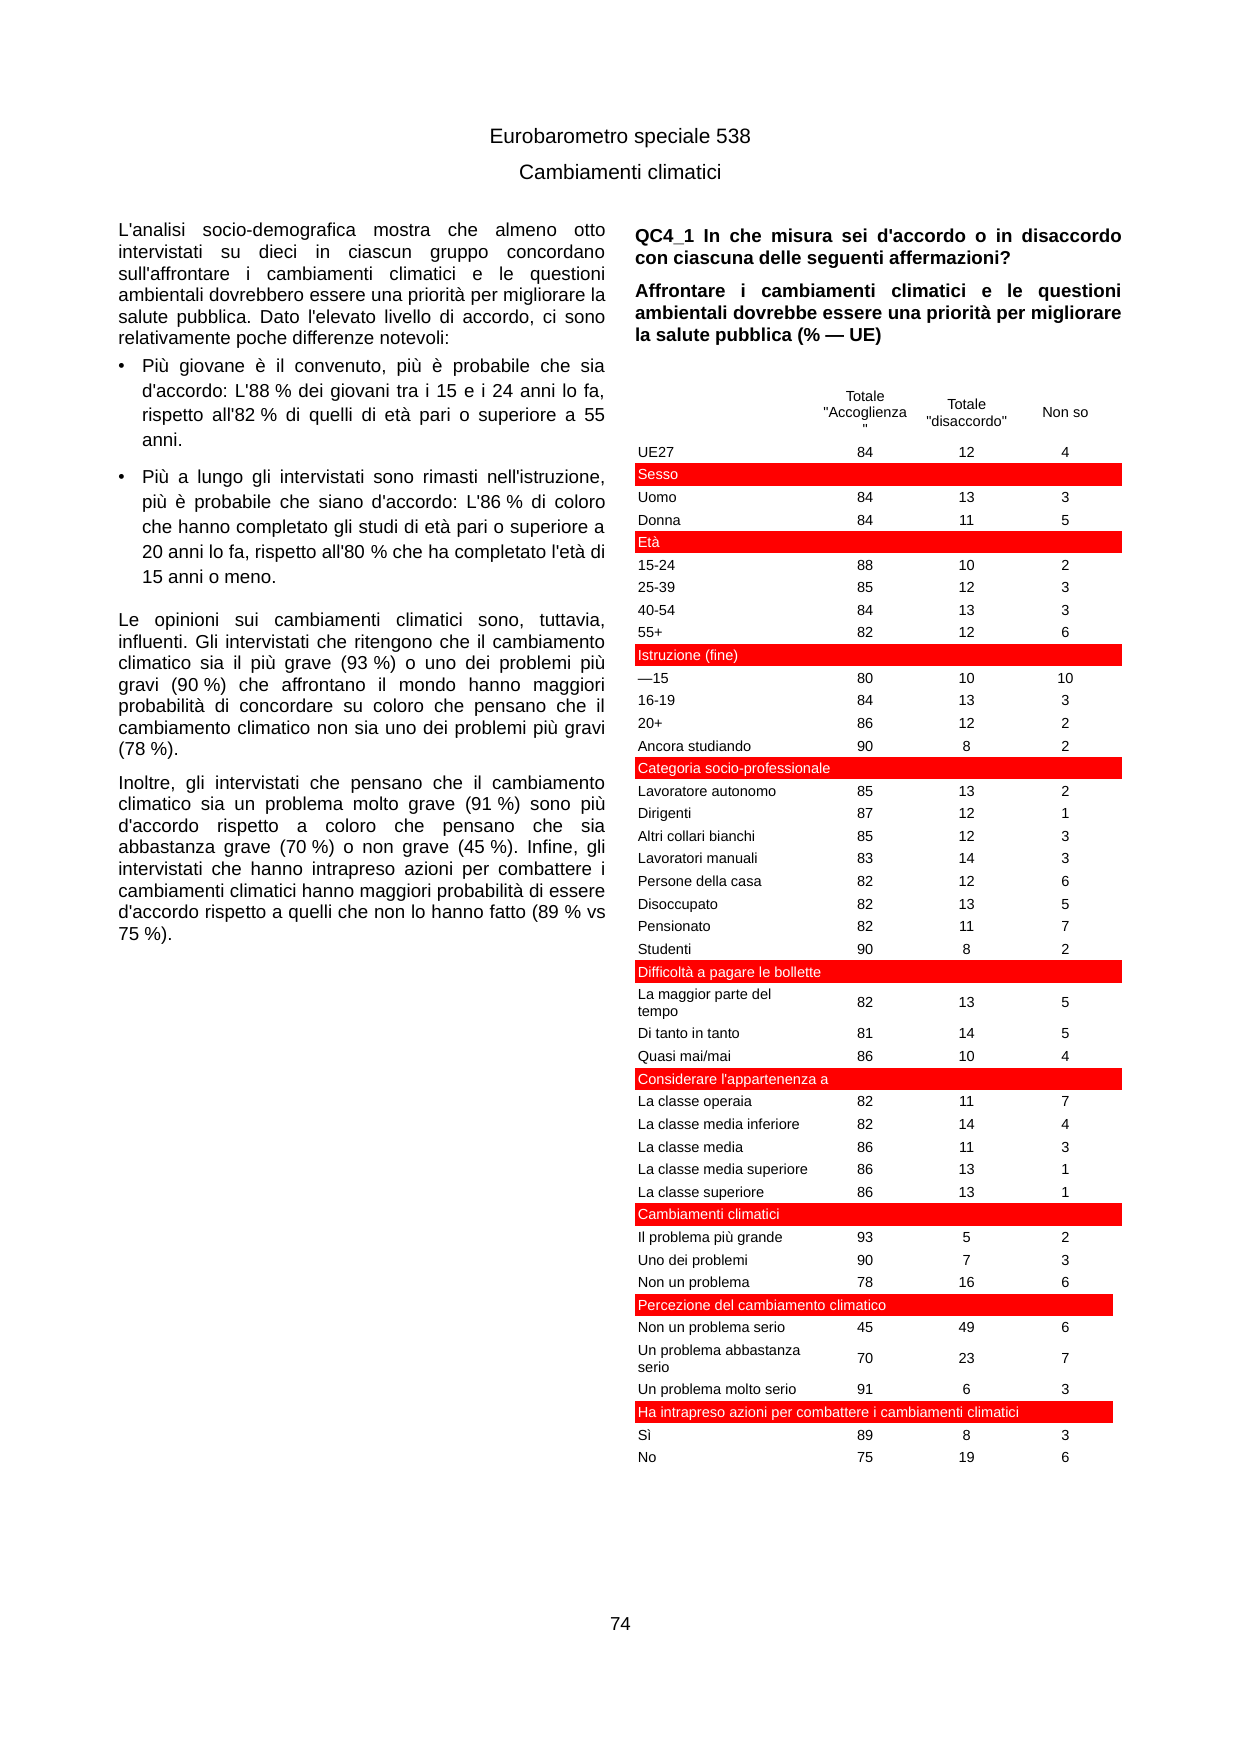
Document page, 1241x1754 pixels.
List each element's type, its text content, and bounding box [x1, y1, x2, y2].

table_cell [1110, 440, 1122, 463]
table_cell 45 [818, 1316, 912, 1339]
table_cell 13 [912, 780, 1021, 802]
table_cell Altri collari bianchi [635, 825, 818, 847]
table_cell Ancora studiando [635, 734, 818, 757]
table_cell La classe operaia [635, 1090, 818, 1113]
table_cell [1110, 983, 1122, 1022]
table_cell No [635, 1446, 818, 1468]
table_cell 49 [912, 1316, 1021, 1339]
table_cell 78 [818, 1271, 912, 1293]
table_cell [1114, 1294, 1122, 1316]
list Più a lungo gli intervistati sono rimasti nell'istruzione, più è probabile che siano d'accordo: L'86 % di coloro che hanno completato gli studi di età pari o superiore a 20 anni lo fa, rispetto all'80 % che ha completato l'età di 15 anni o meno. [118, 466, 605, 587]
table_cell 90 [818, 1248, 912, 1271]
table_cell 12 [912, 825, 1021, 847]
table_cell 2 [1021, 938, 1109, 960]
table_cell 6 [1021, 1271, 1109, 1293]
table_cell Sesso [635, 463, 1122, 486]
table_cell 5 [1021, 893, 1109, 915]
table_cell 93 [818, 1226, 912, 1248]
text QC4_1 In che misura sei d'accordo o in disaccordo con ciascuna delle seguenti affermazioni? [635, 225, 1122, 268]
table_cell Disoccupato [635, 893, 818, 915]
table_cell 2 [1021, 1226, 1109, 1248]
table_cell Un problema abbastanza serio [635, 1339, 818, 1378]
table_cell 84 [818, 508, 912, 531]
table_cell 23 [912, 1339, 1021, 1378]
table_cell Ha intrapreso azioni per combattere i cambiamenti climatici [635, 1401, 1113, 1423]
table_cell 3 [1021, 576, 1109, 599]
table_header Non so [1021, 384, 1109, 440]
table_cell 13 [912, 689, 1021, 712]
table_cell 13 [912, 1181, 1021, 1203]
table_cell 6 [1021, 1446, 1109, 1468]
table_cell [1110, 599, 1122, 621]
table_header [1110, 384, 1122, 440]
table_cell 13 [912, 983, 1021, 1022]
table_cell 85 [818, 825, 912, 847]
table_cell 11 [912, 915, 1021, 938]
table_cell Non un problema [635, 1271, 818, 1293]
table_cell [1110, 576, 1122, 599]
table_header Totale "Accoglienza" [818, 384, 912, 440]
table_cell 81 [818, 1022, 912, 1045]
table_cell 25-39 [635, 576, 818, 599]
table_cell 12 [912, 621, 1021, 644]
table_cell [1110, 1113, 1122, 1135]
table_cell [1110, 1423, 1122, 1446]
table_cell 2 [1021, 554, 1109, 576]
table_cell Uno dei problemi [635, 1248, 818, 1271]
table_cell 82 [818, 983, 912, 1022]
table_cell 3 [1021, 825, 1109, 847]
table_cell [1110, 825, 1122, 847]
table_cell 2 [1021, 780, 1109, 802]
table_cell Non un problema serio [635, 1316, 818, 1339]
table_cell 86 [818, 712, 912, 734]
table_cell [1110, 689, 1122, 712]
table_cell 7 [912, 1248, 1021, 1271]
table_cell Di tanto in tanto [635, 1022, 818, 1045]
table_cell Lavoratore autonomo [635, 780, 818, 802]
table_header [635, 384, 818, 440]
table_cell 70 [818, 1339, 912, 1378]
table_cell 75 [818, 1446, 912, 1468]
table_cell [1110, 1378, 1122, 1401]
table_cell Cambiamenti climatici [635, 1203, 1122, 1226]
table_cell 14 [912, 1022, 1021, 1045]
table_header Totale "disaccordo" [912, 384, 1021, 440]
table_cell [1110, 780, 1122, 802]
table_cell 90 [818, 734, 912, 757]
table_cell 8 [912, 938, 1021, 960]
table_cell [1110, 666, 1122, 689]
table_cell 82 [818, 870, 912, 892]
table_cell 7 [1021, 1339, 1109, 1378]
table_cell 7 [1021, 915, 1109, 938]
table_cell 10 [912, 666, 1021, 689]
table_cell 20+ [635, 712, 818, 734]
table_cell 55+ [635, 621, 818, 644]
table_cell 85 [818, 780, 912, 802]
table_cell Studenti [635, 938, 818, 960]
table_cell [1110, 1446, 1122, 1468]
table_cell [1110, 802, 1122, 825]
table_cell 88 [818, 554, 912, 576]
table_cell 2 [1021, 712, 1109, 734]
table_cell 91 [818, 1378, 912, 1401]
table_cell Categoria socio-professionale [635, 757, 1122, 779]
table_cell 84 [818, 599, 912, 621]
table_cell 13 [912, 486, 1021, 508]
table_cell Lavoratori manuali [635, 847, 818, 870]
table_cell 86 [818, 1181, 912, 1203]
table_cell 10 [912, 1045, 1021, 1067]
table_cell 85 [818, 576, 912, 599]
table_cell [1110, 1248, 1122, 1271]
table_cell 84 [818, 689, 912, 712]
table_cell 4 [1021, 1045, 1109, 1067]
table_cell 87 [818, 802, 912, 825]
table_cell 6 [912, 1378, 1021, 1401]
table_cell [1110, 870, 1122, 892]
table_cell La classe media [635, 1135, 818, 1158]
table_cell Istruzione (fine) [635, 644, 1122, 666]
table_cell Uomo [635, 486, 818, 508]
table_cell 11 [912, 1090, 1021, 1113]
table_cell 3 [1021, 1378, 1109, 1401]
table_cell 3 [1021, 1423, 1109, 1446]
table_cell [1110, 893, 1122, 915]
table_cell [1110, 1271, 1122, 1293]
table_cell 15-24 [635, 554, 818, 576]
table_cell 13 [912, 599, 1021, 621]
table_cell [1110, 1135, 1122, 1158]
table_cell [1110, 847, 1122, 870]
table_cell Percezione del cambiamento climatico [635, 1294, 1113, 1316]
table_cell 16-19 [635, 689, 818, 712]
table_cell [1114, 1401, 1122, 1423]
table_cell 89 [818, 1423, 912, 1446]
table_cell —15 [635, 666, 818, 689]
table_cell 86 [818, 1135, 912, 1158]
table_cell [1110, 1339, 1122, 1378]
table_cell [1110, 486, 1122, 508]
table_cell La maggior parte del tempo [635, 983, 818, 1022]
table_cell [1110, 712, 1122, 734]
table_cell 6 [1021, 621, 1109, 644]
table_cell 3 [1021, 689, 1109, 712]
table_cell Quasi mai/mai [635, 1045, 818, 1067]
table_cell 19 [912, 1446, 1021, 1468]
table_cell 11 [912, 508, 1021, 531]
table_cell 2 [1021, 734, 1109, 757]
table_cell 14 [912, 847, 1021, 870]
table_cell 12 [912, 802, 1021, 825]
table_cell [1110, 734, 1122, 757]
table_cell 4 [1021, 1113, 1109, 1135]
text L'analisi socio-demografica mostra che almeno otto intervistati su dieci in ciascun gruppo concordano sull'affrontare i cambiamenti climatici e le questioni ambientali dovrebbero essere una priorità per migliorare la salute pubblica. Dato l'elevato livello di accordo, ci sono relativamente poche differenze notevoli: [118, 219, 605, 349]
list Più giovane è il convenuto, più è probabile che sia d'accordo: L'88 % dei giovani tra i 15 e i 24 anni lo fa, rispetto all'82 % di quelli di età pari o superiore a 55 anni. [118, 354, 605, 451]
table_cell 12 [912, 440, 1021, 463]
table_cell 7 [1021, 1090, 1109, 1113]
table_cell [1110, 554, 1122, 576]
table_cell 82 [818, 1113, 912, 1135]
table_cell 3 [1021, 847, 1109, 870]
table_cell 82 [818, 621, 912, 644]
table_cell [1110, 621, 1122, 644]
table_cell [1110, 1226, 1122, 1248]
table_cell UE27 [635, 440, 818, 463]
table_cell [1110, 938, 1122, 960]
table_cell La classe media superiore [635, 1158, 818, 1181]
table_cell 3 [1021, 599, 1109, 621]
table_cell 8 [912, 734, 1021, 757]
table_cell 5 [912, 1226, 1021, 1248]
table_cell Persone della casa [635, 870, 818, 892]
table_cell La classe superiore [635, 1181, 818, 1203]
table_cell Pensionato [635, 915, 818, 938]
table_cell 3 [1021, 1135, 1109, 1158]
table_cell 86 [818, 1158, 912, 1181]
table_cell 12 [912, 712, 1021, 734]
table_cell 90 [818, 938, 912, 960]
table_cell 5 [1021, 508, 1109, 531]
table_cell 6 [1021, 1316, 1109, 1339]
table_cell [1110, 1022, 1122, 1045]
text Inoltre, gli intervistati che pensano che il cambiamento climatico sia un problema molto grave (91 %) sono più d'accordo rispetto a coloro che pensano che sia abbastanza grave (70 %) o non grave (45 %). Infine, gli intervistati che hanno intrapreso azioni per combattere i cambiamenti climatici hanno maggiori probabilità di essere d'accordo rispetto a quelli che non lo hanno fatto (89 % vs 75 %). [118, 772, 605, 944]
table_cell 16 [912, 1271, 1021, 1293]
table_cell 8 [912, 1423, 1021, 1446]
table_cell 84 [818, 440, 912, 463]
table_cell [1110, 508, 1122, 531]
table_cell 3 [1021, 486, 1109, 508]
table_cell [1110, 1045, 1122, 1067]
table_cell Il problema più grande [635, 1226, 818, 1248]
table_cell [1110, 915, 1122, 938]
table_cell 10 [912, 554, 1021, 576]
table_cell 5 [1021, 1022, 1109, 1045]
table_cell 86 [818, 1045, 912, 1067]
table_cell 84 [818, 486, 912, 508]
table_cell Sì [635, 1423, 818, 1446]
table_cell [1110, 1158, 1122, 1181]
table_cell Donna [635, 508, 818, 531]
table_cell 6 [1021, 870, 1109, 892]
table_cell 82 [818, 893, 912, 915]
table_cell 13 [912, 1158, 1021, 1181]
table_cell 14 [912, 1113, 1021, 1135]
table_cell La classe media inferiore [635, 1113, 818, 1135]
table_cell 4 [1021, 440, 1109, 463]
table_cell 13 [912, 893, 1021, 915]
table_cell [1110, 1090, 1122, 1113]
table_cell 12 [912, 576, 1021, 599]
table_cell 10 [1021, 666, 1109, 689]
text Affrontare i cambiamenti climatici e le questioni ambientali dovrebbe essere una priorità per migliorare la salute pubblica (% — UE) [635, 280, 1122, 345]
table_cell Dirigenti [635, 802, 818, 825]
table_cell 82 [818, 915, 912, 938]
table_cell 1 [1021, 1181, 1109, 1203]
table_cell 82 [818, 1090, 912, 1113]
table_cell 83 [818, 847, 912, 870]
table_cell 12 [912, 870, 1021, 892]
table_cell 11 [912, 1135, 1021, 1158]
table_cell 80 [818, 666, 912, 689]
table_cell 1 [1021, 1158, 1109, 1181]
table_cell Età [635, 531, 1122, 553]
table_cell Un problema molto serio [635, 1378, 818, 1401]
table_cell 3 [1021, 1248, 1109, 1271]
table_cell 1 [1021, 802, 1109, 825]
text Le opinioni sui cambiamenti climatici sono, tuttavia, influenti. Gli intervistati che ritengono che il cambiamento climatico sia il più grave (93 %) o uno dei problemi più gravi (90 %) che affrontano il mondo hanno maggiori probabilità di concordare su coloro che pensano che il cambiamento climatico non sia uno dei problemi più gravi (78 %). [118, 609, 605, 760]
table_cell [1110, 1181, 1122, 1203]
table_cell Considerare l'appartenenza a [635, 1068, 1122, 1090]
table_cell 40-54 [635, 599, 818, 621]
table_cell 5 [1021, 983, 1109, 1022]
table_cell Difficoltà a pagare le bollette [635, 960, 1122, 983]
table_cell [1110, 1316, 1122, 1339]
